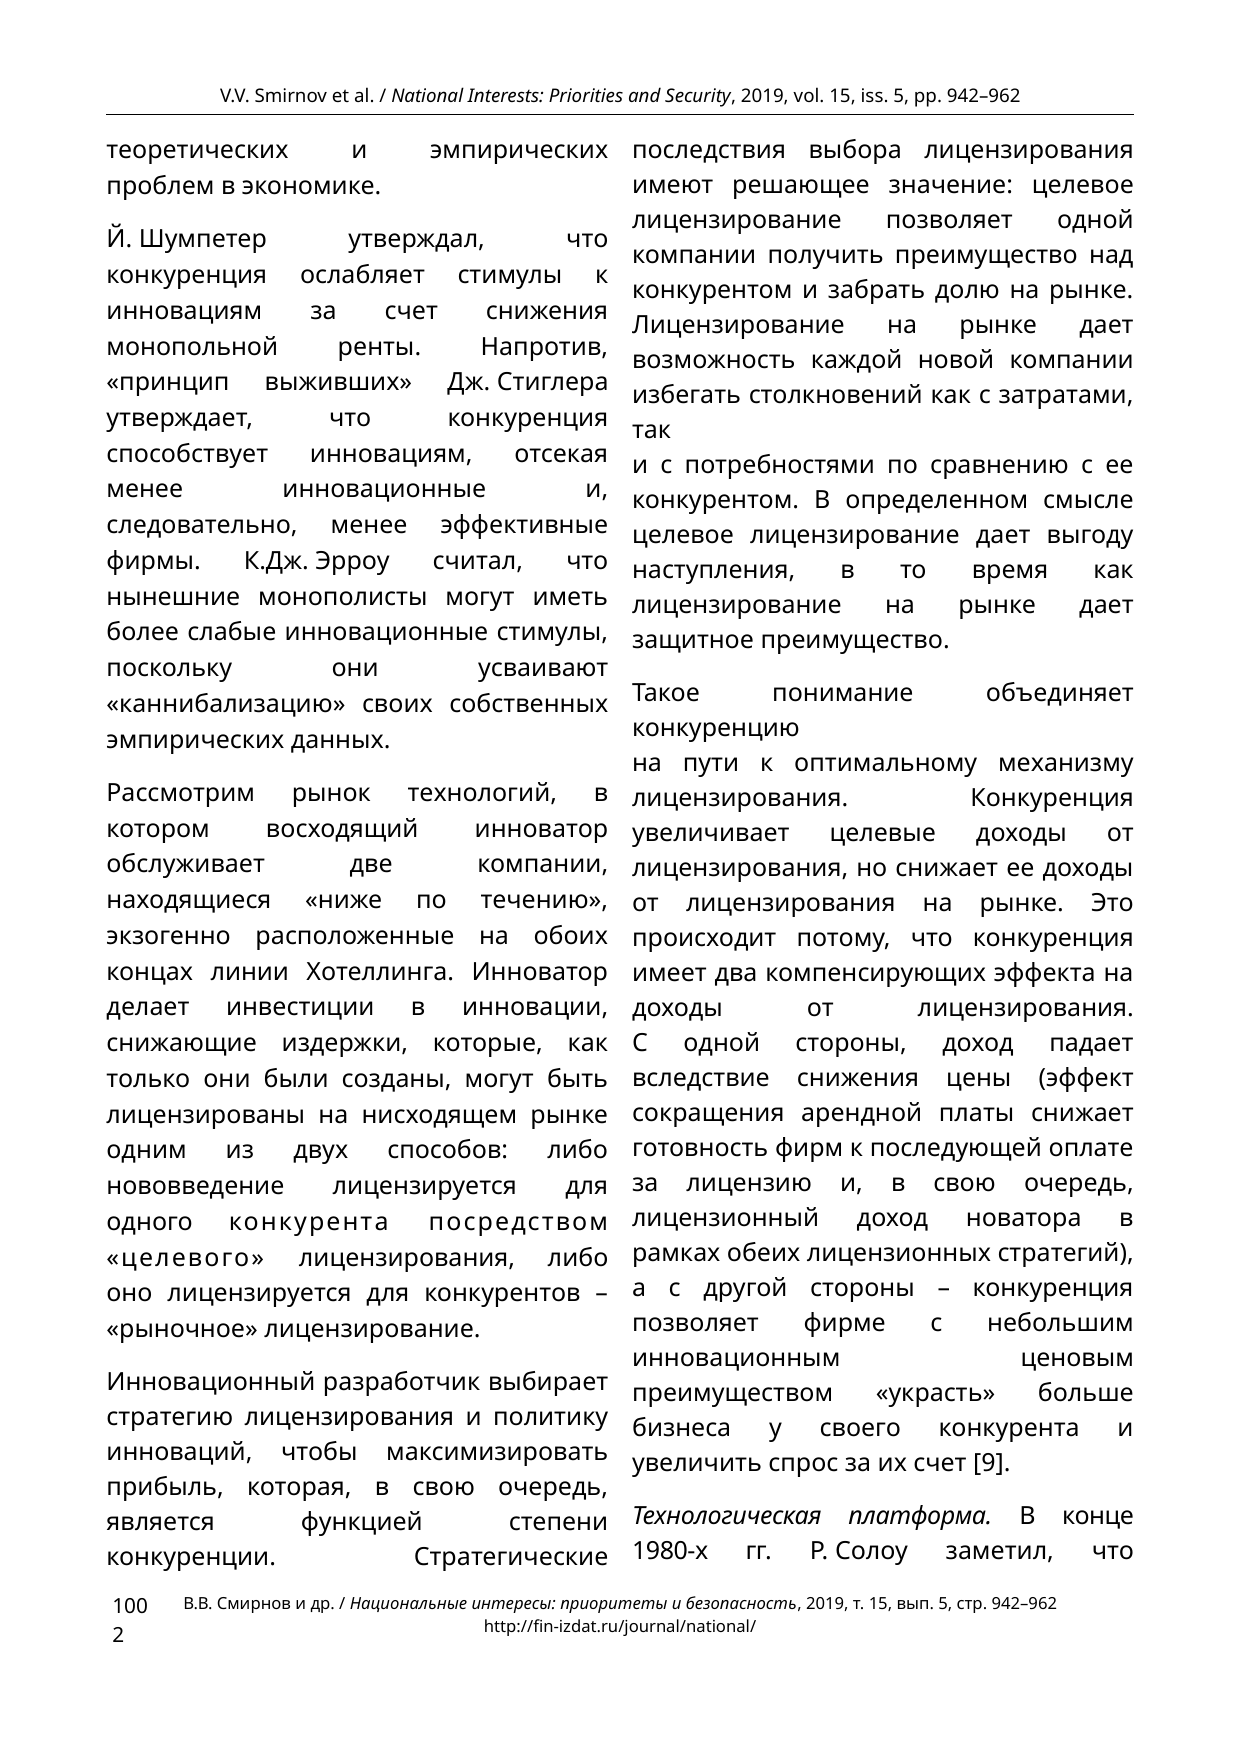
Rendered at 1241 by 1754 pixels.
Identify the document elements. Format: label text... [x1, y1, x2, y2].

text Й. Шумпетер утверждал, что конкуренция ослабляет стимулы к инновациям за счет снижения монопольной ренты. Напротив, «принцип выживших» Дж. Стиглера утверждает, что конкуренция способствует инновациям, отсекая менее инновационные и, следовательно, менее эффективные фирмы. К.Дж. Эрроу считал, что нынешние монополисты могут иметь более слабые инновационные стимулы, поскольку они усваивают «каннибализацию» своих собственных эмпирических данных. [106, 221, 608, 755]
text Такое понимание объединяет конкуренцию на пути к оптимальному механизму лицензирования. Конкуренция увеличивает целевые доходы от лицензирования, но снижает ее доходы от лицензирования на рынке. Это происходит потому, что конкуренция имеет два компенсирующих эффекта на доходы от лицензирования. С одной стороны, доход падает вследствие снижения цены (эффект сокращения арендной платы снижает готовность фирм к последующей оплате за лицензию и, в свою очередь, лицензионный доход новатора в рамках обеих лицензионных стратегий), а с другой стороны – конкуренция позволяет фирме с небольшим инновационным ценовым преимуществом «украсть» больше бизнеса у своего конкурента и увеличить спрос за их счет [9]. [632, 674, 1134, 1479]
text последствия выбора лицензирования имеют решающее значение: целевое лицензирование позволяет одной компании получить преимущество над конкурентом и забрать долю на рынке. Лицензирование на рынке дает возможность каждой новой компании избегать столкновений как с затратами, так и с потребностями по сравнению с ее конкурентом. В определенном смысле целевое лицензирование дает выгоду наступления, в то время как лицензирование на рынке дает защитное преимущество. [632, 132, 1134, 656]
text Технологическая платформа. В конце 1980-х гг. Р. Солоу заметил, что [632, 1497, 1134, 1567]
text Инновационный разработчик выбирает стратегию лицензирования и политику инноваций, чтобы максимизировать прибыль, которая, в свою очередь, является функцией степени конкуренции. Стратегические [106, 1364, 608, 1573]
text Рассмотрим рынок технологий, в котором восходящий инноватор обслуживает две компании, находящиеся «ниже по течению», экзогенно расположенные на обоих концах линии Хотеллинга. Инноватор делает инвестиции в инновации, снижающие издержки, которые, как только они были созданы, могут быть лицензированы на нисходящем рынке одним из двух способов: либо нововведение лицензируется для одного конкурента посредством «целевого» лицензирования, либо оно лицензируется для конкурентов – «рыночное» лицензирование. [106, 775, 608, 1345]
text теоретических и эмпирических проблем в экономике. [106, 132, 608, 202]
